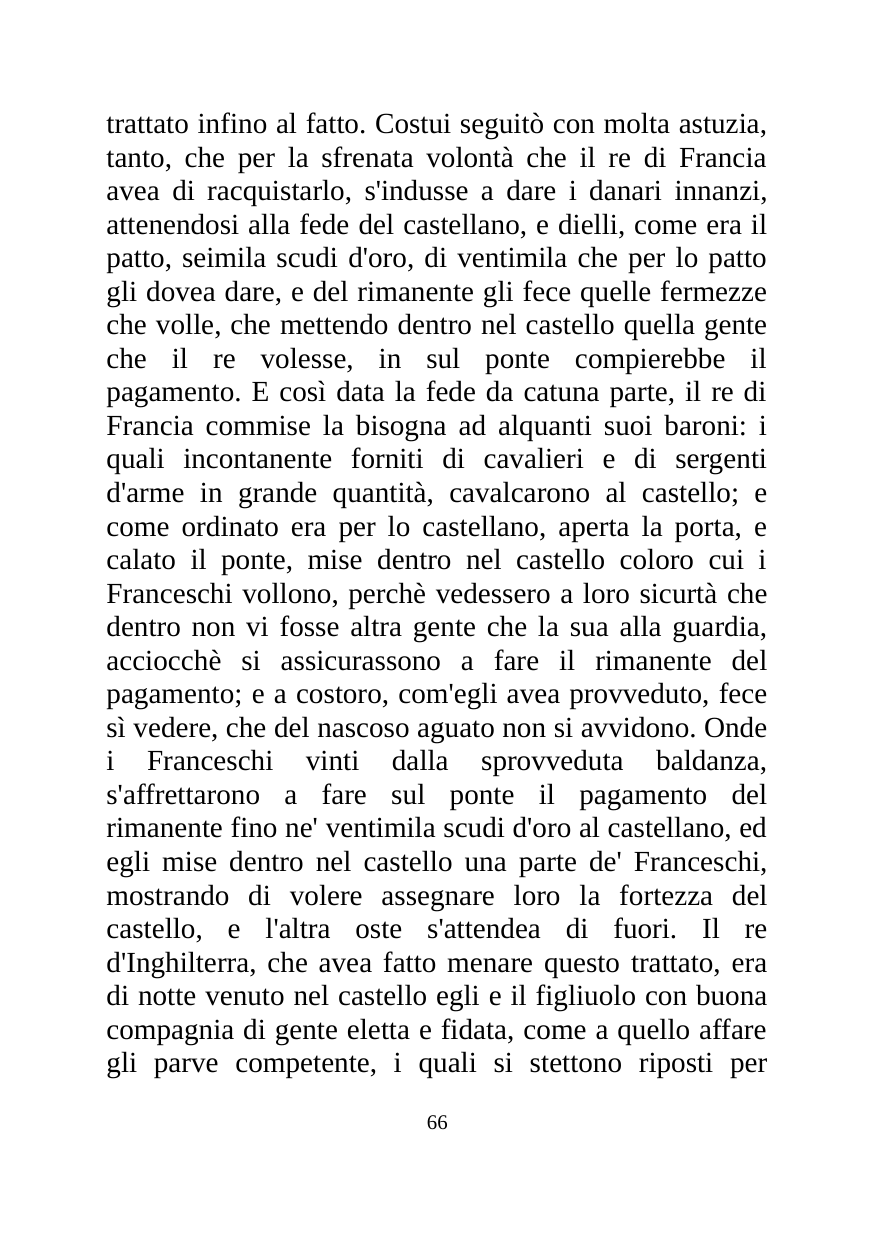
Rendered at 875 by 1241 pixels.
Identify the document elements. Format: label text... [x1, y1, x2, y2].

text trattato infino al fatto. Costui seguitò con molta astuzia, tanto, che per la sfrenata volontà che il re di Francia avea di racquistarlo, s'indusse a dare i danari innanzi, attenendosi alla fede del castellano, e dielli, come era il patto, seimila scudi d'oro, di ventimila che per lo patto gli dovea dare, e del rimanente gli fece quelle fermezze che volle, che mettendo dentro nel castello quella gente che il re volesse, in sul ponte compierebbe il pagamento. E così data la fede da catuna parte, il re di Francia commise la bisogna ad alquanti suoi baroni: i quali incontanente forniti di cavalieri e di sergenti d'arme in grande quantità, cavalcarono al castello; e come ordinato era per lo castellano, aperta la porta, e calato il ponte, mise dentro nel castello coloro cui i Franceschi vollono, perchè vedessero a loro sicurtà che dentro non vi fosse altra gente che la sua alla guardia, acciocchè si assicurassono a fare il rimanente del pagamento; e a costoro, com'egli avea provveduto, fece sì vedere, che del nascoso aguato non si avvidono. Onde i Franceschi vinti dalla sprovveduta baldanza, s'affrettarono a fare sul ponte il pagamento del rimanente fino ne' ventimila scudi d'oro al castellano, ed egli mise dentro nel castello una parte de' Franceschi, mostrando di volere assegnare loro la fortezza del castello, e l'altra oste s'attendea di fuori. Il re d'Inghilterra, che avea fatto menare questo trattato, era di notte venuto nel castello egli e il figliuolo con buona compagnia di gente eletta e fidata, come a quello affare gli parve competente, i quali si stettono riposti per [106, 106, 768, 1079]
